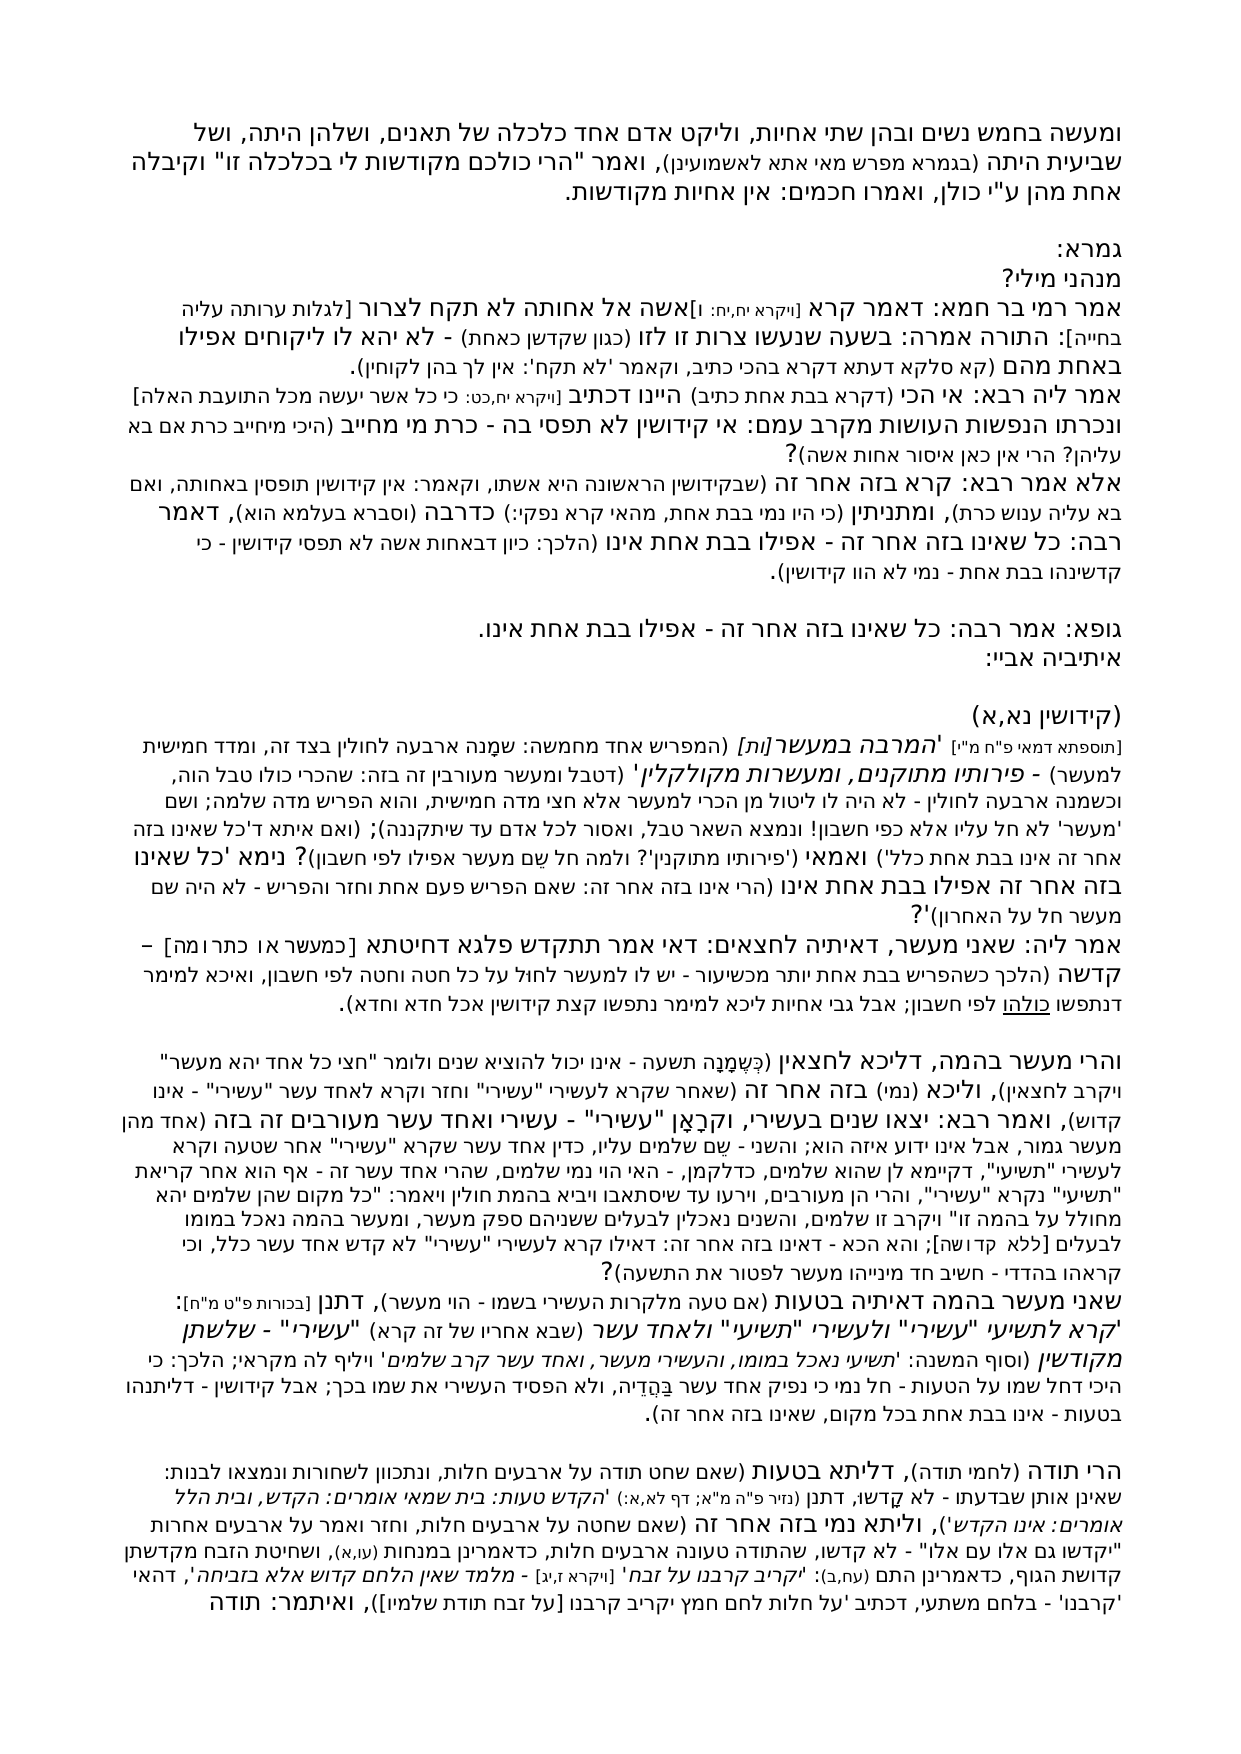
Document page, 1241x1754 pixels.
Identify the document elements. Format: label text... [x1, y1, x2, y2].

text גופא: אמר רבה: כל שאינו בזה אחר זה - אפילו בבת אחת אינו. [118, 614, 1122, 643]
text גמרא: [118, 234, 1122, 264]
text והרי מעשר בהמה, דליכא לחצאין (כְּשֶמָנָה תשעה - אינו יכול להוציא שנים ולומר "חצי כל אחד יהא מעשר" ויקרב לחצאין), וליכא (נמי) בזה אחר זה (שאחר שקרא לעשירי "עשירי" וחזר וקרא לאחד עשר "עשירי" - אינו קדוש), ואמר רבא: יצאו שנים בעשירי, וקרָאָן "עשירי" - עשירי ואחד עשר מעורבים זה בזה (אחד מהן מעשר גמור, אבל אינו ידוע איזה הוא; והשני - שֵם שלמים עליו, כדין אחד עשר שקרא "עשירי" אחר שטעה וקרא לעשירי "תשיעי", דקיימא לן שהוא שלמים, כדלקמן, - האי הוי נמי שלמים, שהרי אחד עשר זה - אף הוא אחר קריאת "תשיעי" נקרא "עשירי", והרי הן מעורבים, וירעו עד שיסתאבו ויביא בהמת חולין ויאמר: "כל מקום שהן שלמים יהא מחולל על בהמה זו" ויקרב זו שלמים, והשנים נאכלין לבעלים ששניהם ספק מעשר, ומעשר בהמה נאכל במומו לבעלים [ללא קדושה]; והא הכא - דאינו בזה אחר זה: דאילו קרא לעשירי "עשירי" לא קדש אחד עשר כלל, וכי קראהו בהדדי - חשיב חד מינייהו מעשר לפטור את התשעה)? [118, 1046, 1122, 1286]
text אמר ליה רבא: אי הכי (דקרא בבת אחת כתיב) היינו דכתיב [ויקרא יח,כט: כי כל אשר יעשה מכל התועבת האלה] ונכרתו הנפשות העושות מקרב עמם: אי קידושין לא תפסי בה - כרת מי מחייב (היכי מיחייב כרת אם בא עליהן? הרי אין כאן איסור אחות אשה)? [118, 381, 1122, 468]
text ומעשה בחמש נשים ובהן שתי אחיות, וליקט אדם אחד כלכלה של תאנים, ושלהן היתה, ושל שביעית היתה (בגמרא מפרש מאי אתא לאשמועינן), ואמר "הרי כולכם מקודשות לי בכלכלה זו" וקיבלה אחת מהן ע"י כולן, ואמרו חכמים: אין אחיות מקודשות. [118, 118, 1122, 206]
text מנהני מילי? [118, 264, 1122, 293]
text אלא אמר רבא: קרא בזה אחר זה (שבקידושין הראשונה היא אשתו, וקאמר: אין קידושין תופסין באחותה, ואם בא עליה ענוש כרת), ומתניתין (כי היו נמי בבת אחת, מהאי קרא נפקי:) כדרבה (וסברא בעלמא הוא), דאמר רבה: כל שאינו בזה אחר זה - אפילו בבת אחת אינו (הלכך: כיון דבאחות אשה לא תפסי קידושין - כי קדשינהו בבת אחת - נמי לא הוו קידושין). [118, 468, 1122, 585]
text שאני מעשר בהמה דאיתיה בטעות (אם טעה מלקרות העשירי בשמו - הוי מעשר), דתנן [בכורות פ"ט מ"ח]: 'קרא לתשיעי "עשירי" ולעשירי "תשיעי" ולאחד עשר (שבא אחריו של זה קרא) "עשירי" - שלשתן מקודשין (וסוף המשנה: 'תשיעי נאכל במומו, והעשירי מעשר, ואחד עשר קרב שלמים' ויליף לה מקראי; הלכך: כי היכי דחל שמו על הטעות - חל נמי כי נפיק אחד עשר בַּהֲדֵיה, ולא הפסיד העשירי את שמו בכך; אבל קידושין - דליתנהו בטעות - אינו בבת אחת בכל מקום, שאינו בזה אחר זה). [118, 1286, 1122, 1427]
text [תוספתא דמאי פ"ח מ"י] 'המרבה במעשר[ות] (המפריש אחד מחמשה: שמָנה ארבעה לחולין בצד זה, ומדד חמישית למעשר) - פירותיו מתוקנים, ומעשרות מקולקלין' (דטבל ומעשר מעורבין זה בזה: שהכרי כולו טבל הוה, וכשמנה ארבעה לחולין - לא היה לו ליטול מן הכרי למעשר אלא חצי מדה חמישית, והוא הפריש מדה שלמה; ושם 'מעשר' לא חל עליו אלא כפי חשבון! ונמצא השאר טבל, ואסור לכל אדם עד שיתקננה); (ואם איתא ד'כל שאינו בזה אחר זה אינו בבת אחת כלל') ואמאי ('פירותיו מתוקנין'? ולמה חל שֵם מעשר אפילו לפי חשבון)? נימא 'כל שאינו בזה אחר זה אפילו בבת אחת אינו (הרי אינו בזה אחר זה: שאם הפריש פעם אחת וחזר והפריש - לא היה שם מעשר חל על האחרון)'? [118, 730, 1122, 930]
text איתיביה אביי: [118, 643, 1122, 672]
text אמר רמי בר חמא: דאמר קרא [ויקרא יח,יח: ו]אשה אל אחותה לא תקח לצרור [לגלות ערותה עליה בחייה]: התורה אמרה: בשעה שנעשו צרות זו לזו (כגון שקדשן כאחת) - לא יהא לו ליקוחים אפילו באחת מהם (קא סלקא דעתא דקרא בהכי כתיב, וקאמר 'לא תקח': אין לך בהן לקוחין). [118, 293, 1122, 381]
text הרי תודה (לחמי תודה), דליתא בטעות (שאם שחט תודה על ארבעים חלות, ונתכוון לשחורות ונמצאו לבנות: שאינן אותן שבדעתו - לא קָדשוּ, דתנן (נזיר פ"ה מ"א; דף לא,א:) 'הקדש טעות: בית שמאי אומרים: הקדש, ובית הלל אומרים: אינו הקדש'), וליתא נמי בזה אחר זה (שאם שחטה על ארבעים חלות, וחזר ואמר על ארבעים אחרות "יקדשו גם אלו עם אלו" - לא קדשו, שהתודה טעונה ארבעים חלות, כדאמרינן במנחות (עו,א), ושחיטת הזבח מקדשתן קדושת הגוף, כדאמרינן התם (עח,ב): 'יקריב קרבנו על זבח' [ויקרא ז,יג] - מלמד שאין הלחם קדוש אלא בזביחה', דהאי 'קרבנו' - בלחם משתעי, דכתיב 'על חלות לחם חמץ יקריב קרבנו [על זבח תודת שלמיו]), ואיתמר: תודה [118, 1456, 1122, 1617]
text אמר ליה: שאני מעשר, דאיתיה לחצאים: דאי אמר תתקדש פלגא דחיטתא [כמעשר או כתרומה] – קדשה (הלכך כשהפריש בבת אחת יותר מכשיעור - יש לו למעשר לחוּל על כל חטה וחטה לפי חשבון, ואיכא למימר דנתפשו כולהו לפי חשבון; אבל גבי אחיות ליכא למימר נתפשו קצת קידושין אכל חדא וחדא). [118, 930, 1122, 1018]
text (קידושין נא,א) [118, 701, 1122, 730]
